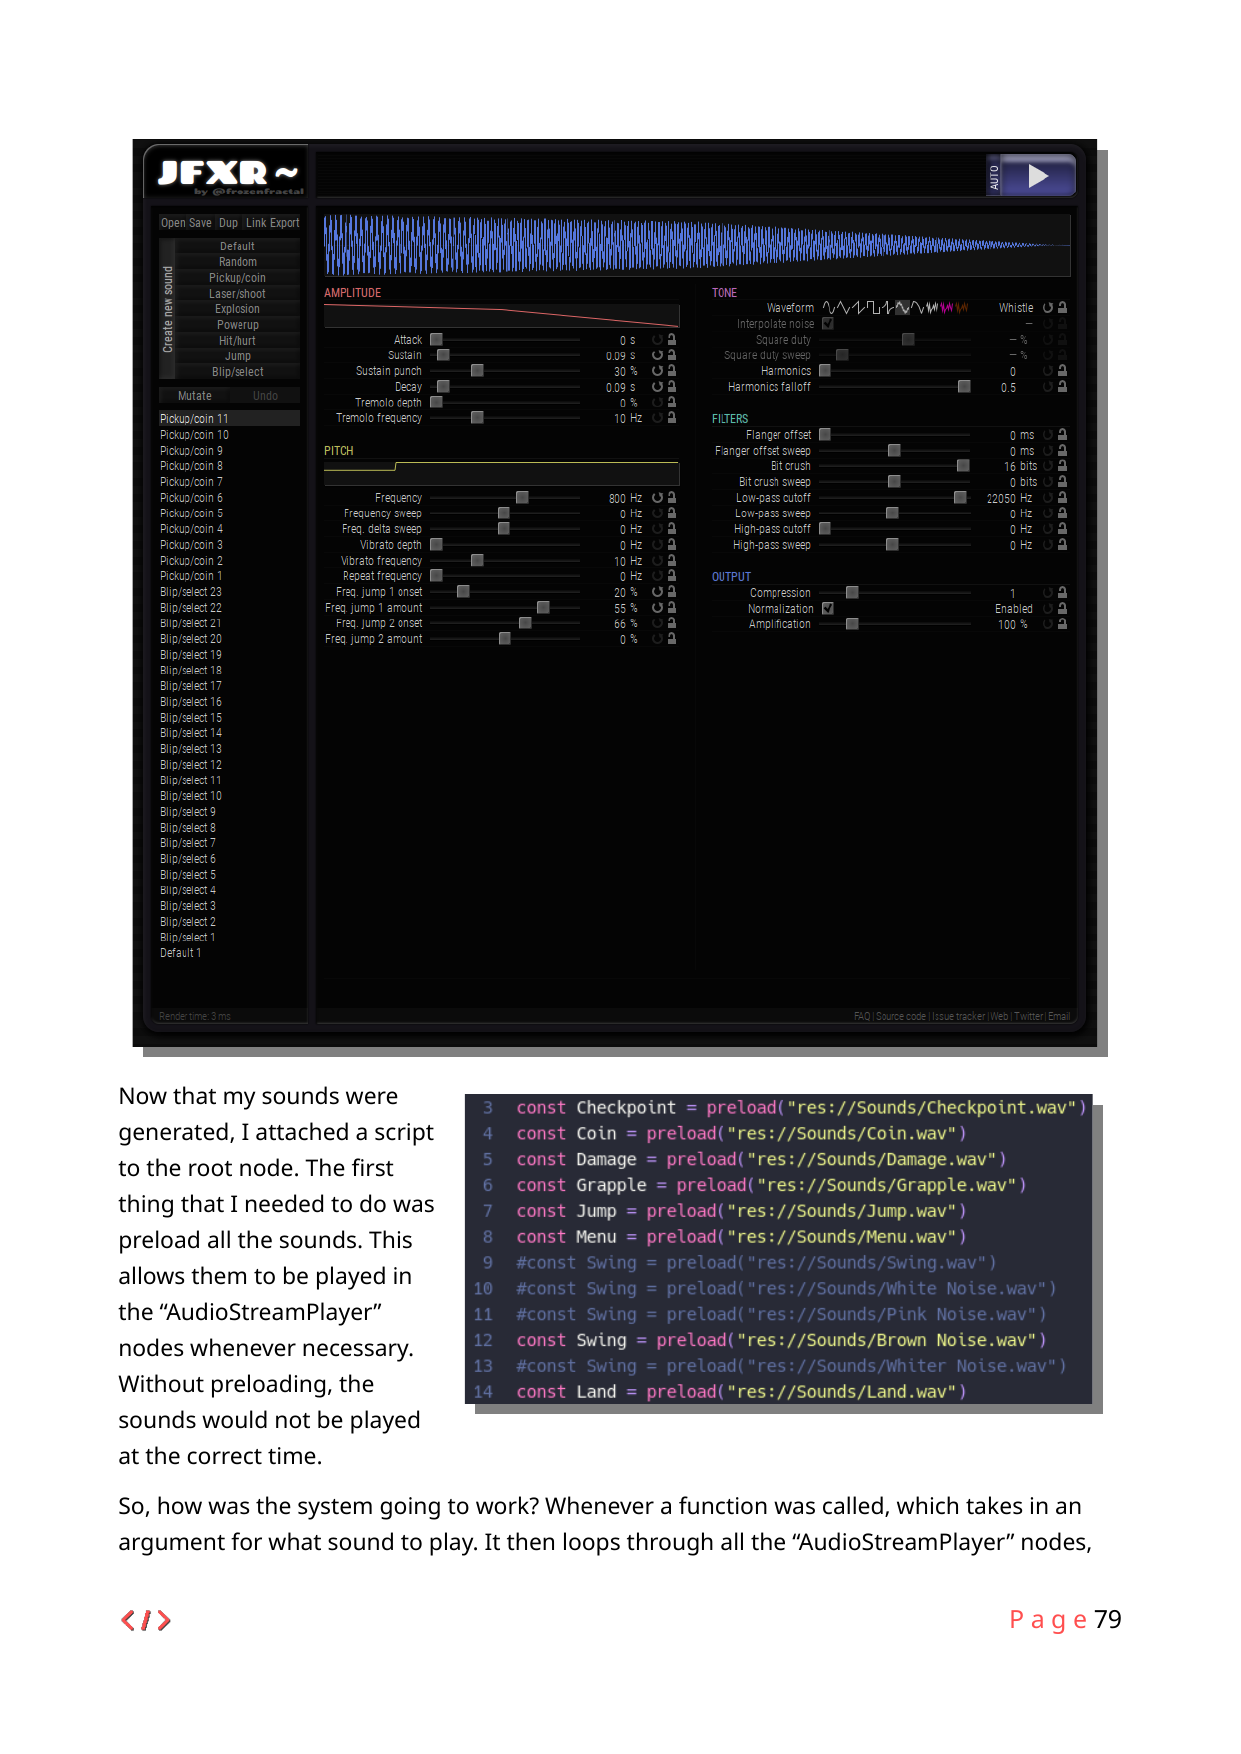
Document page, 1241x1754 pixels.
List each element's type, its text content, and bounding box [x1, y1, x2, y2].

text Now that my sounds were generated, I attached a script to the root node. The first thing that I needed to do was preload all the sounds. This allows them to be played in the “AudioStreamPlayer” nodes whenever necessary. Without preloading, the sounds would not be played at the correct time. [118, 118, 1122, 1471]
picture [116, 1591, 175, 1649]
text So, how was the system going to work? Whenever a function was called, which takes in an argument for what sound to play. It then loops through all the “AudioStreamPlayer” nodes, [118, 1490, 1122, 1557]
picture [132, 139, 1098, 1047]
picture [464, 1094, 1093, 1404]
